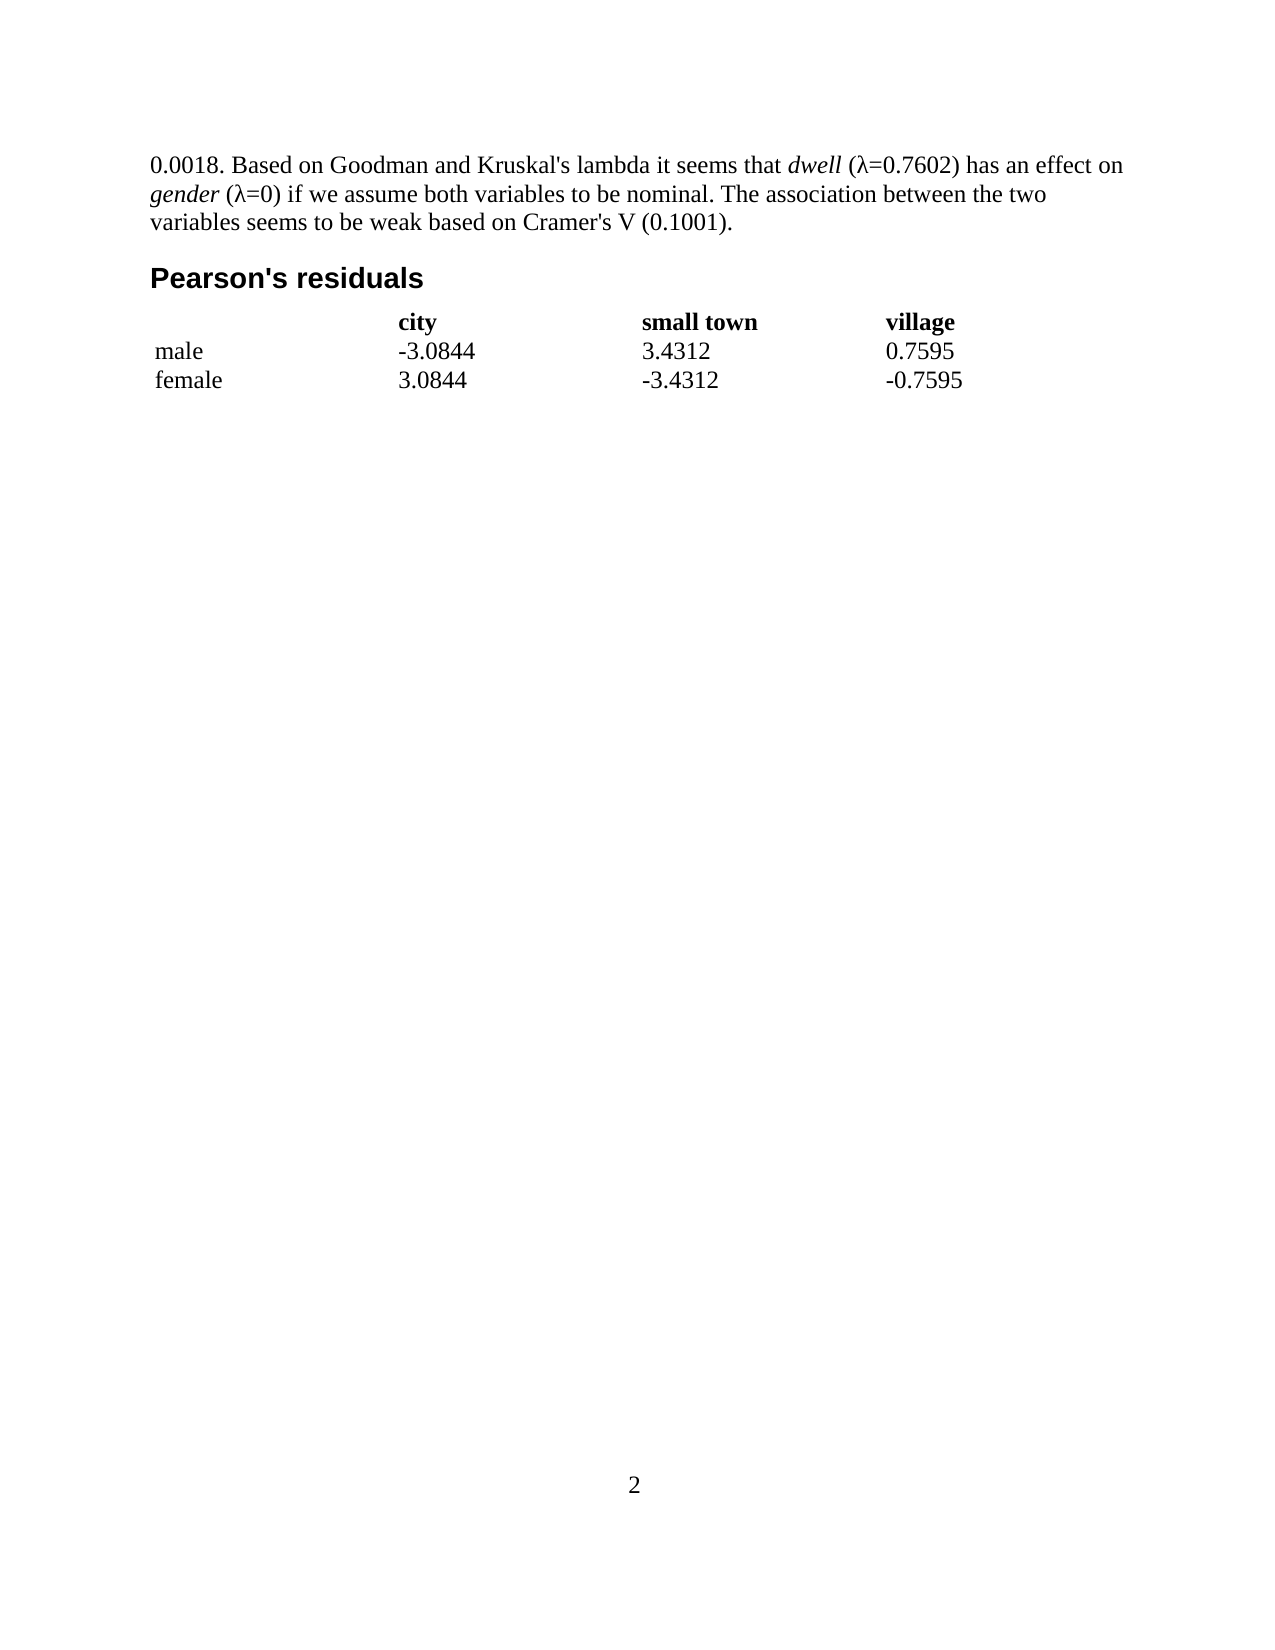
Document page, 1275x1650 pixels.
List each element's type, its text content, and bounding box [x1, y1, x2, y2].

table_cell 3.4312 [638, 336, 881, 365]
text 0.0018. Based on Goodman and Kruskal's lambda it seems that dwell (λ=0.7602) has an effect on gender (λ=0) if we assume both variables to be nominal. The association between the two variables seems to be weak based on Cramer's V (0.1001). [150, 150, 1125, 236]
table_header [150, 307, 394, 336]
table_cell -3.4312 [638, 365, 881, 393]
table_header small town [638, 307, 881, 336]
table_cell female [150, 365, 394, 393]
table_cell -3.0844 [394, 336, 637, 365]
table_cell 3.0844 [394, 365, 637, 393]
table_cell -0.7595 [881, 365, 1125, 393]
table_header city [394, 307, 637, 336]
table_cell male [150, 336, 394, 365]
table_header village [881, 307, 1125, 336]
table_cell 0.7595 [881, 336, 1125, 365]
subtitle Pearson's residuals [150, 261, 1125, 295]
